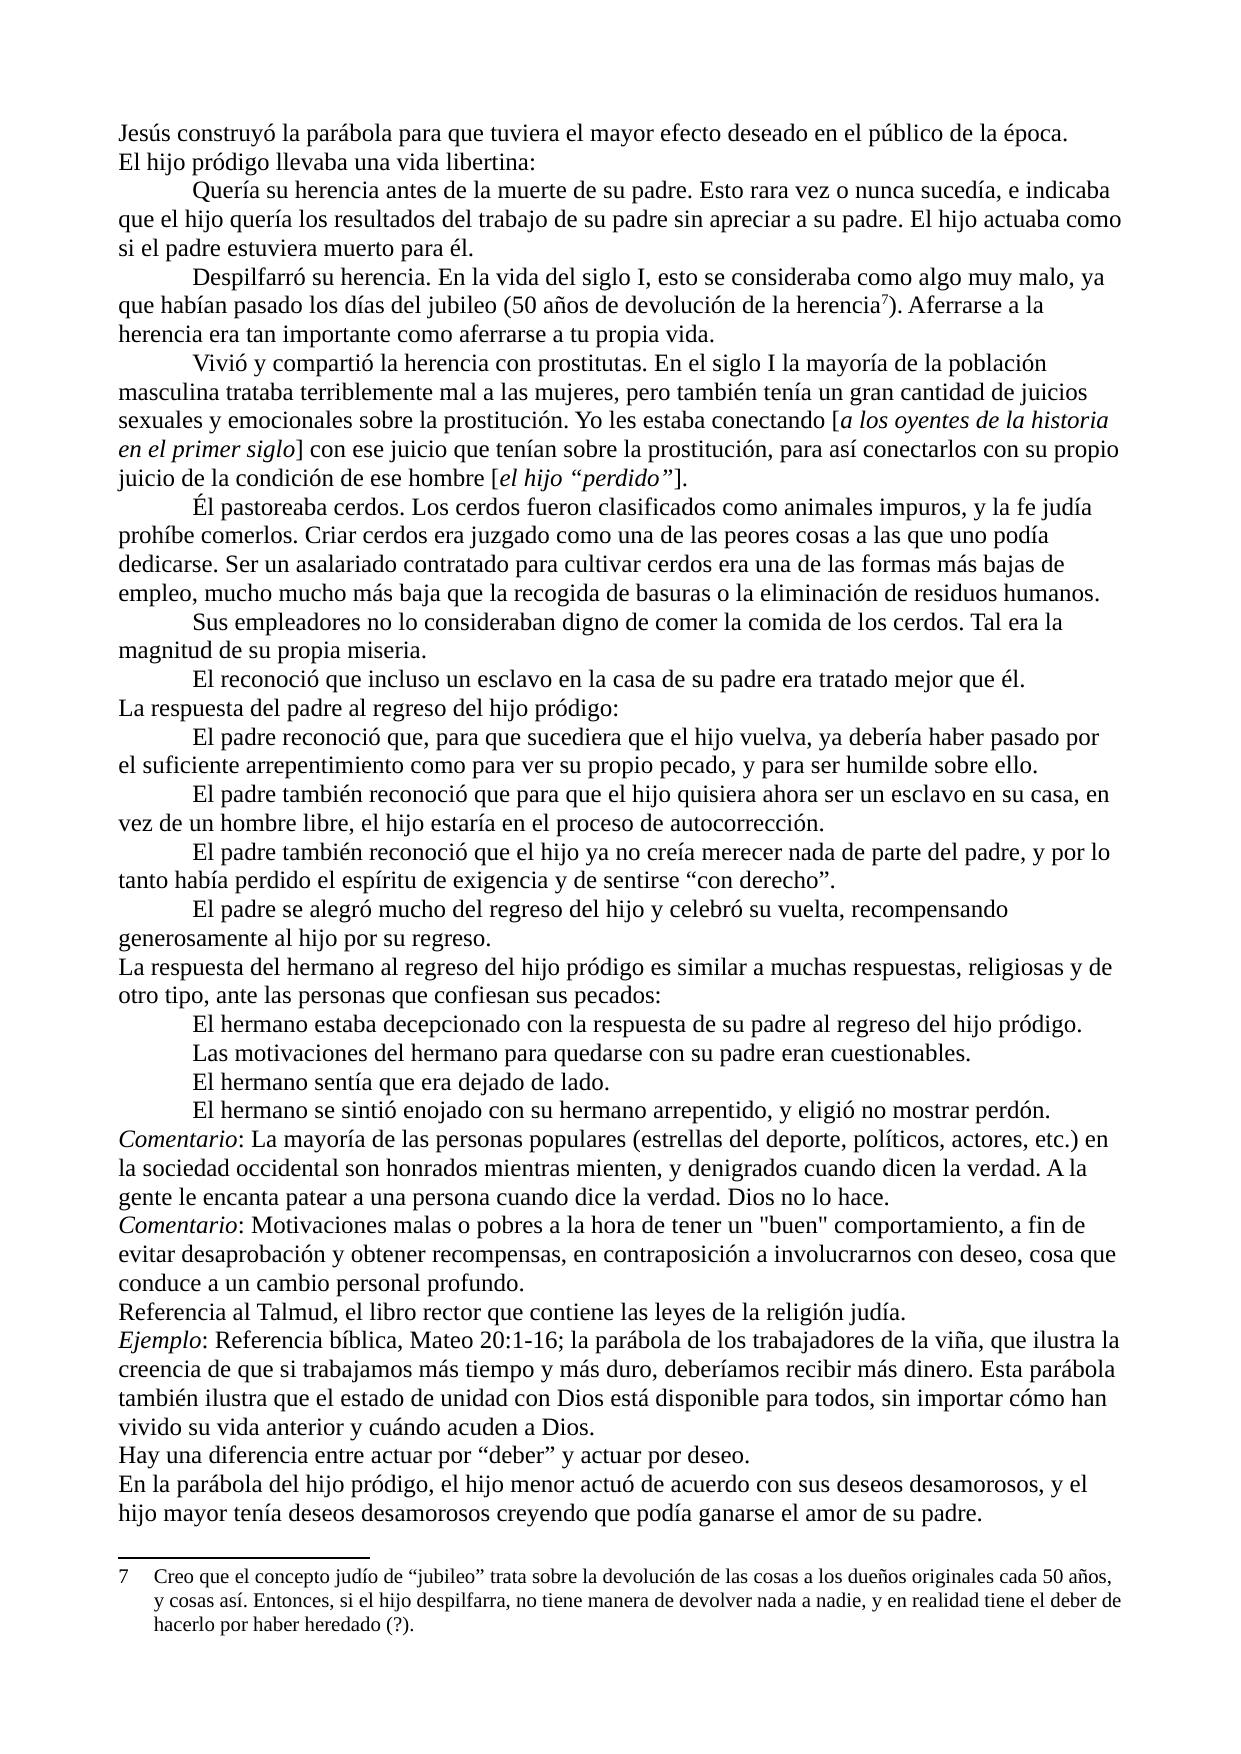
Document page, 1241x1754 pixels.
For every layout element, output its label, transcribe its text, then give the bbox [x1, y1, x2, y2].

text Ejemplo: Referencia bíblica, Mateo 20:1-16; la parábola de los trabajadores de la viña, que ilustra la creencia de que si trabajamos más tiempo y más duro, deberíamos recibir más dinero. Esta parábola también ilustra que el estado de unidad con Dios está disponible para todos, sin importar cómo han vivido su vida anterior y cuándo acuden a Dios. [118, 1326, 1122, 1441]
text Despilfarró su herencia. En la vida del siglo I, esto se consideraba como algo muy malo, ya que habían pasado los días del jubileo (50 años de devolución de la herencia). Aferrarse a la herencia era tan importante como aferrarse a tu propia vida. [118, 262, 1122, 348]
text El padre también reconoció que el hijo ya no creía merecer nada de parte del padre, y por lo tanto había perdido el espíritu de exigencia y de sentirse “con derecho”. [118, 837, 1122, 894]
text Él pastoreaba cerdos. Los cerdos fueron clasificados como animales impuros, y la fe judía prohíbe comerlos. Criar cerdos era juzgado como una de las peores cosas a las que uno podía dedicarse. Ser un asalariado contratado para cultivar cerdos era una de las formas más bajas de empleo, mucho mucho más baja que la recogida de basuras o la eliminación de residuos humanos. [118, 492, 1122, 607]
text El hermano estaba decepcionado con la respuesta de su padre al regreso del hijo pródigo. [118, 1009, 1122, 1038]
text Sus empleadores no lo consideraban digno de comer la comida de los cerdos. Tal era la magnitud de su propia miseria. [118, 607, 1122, 664]
text Vivió y compartió la herencia con prostitutas. En el siglo I la mayoría de la población masculina trataba terriblemente mal a las mujeres, pero también tenía un gran cantidad de juicios sexuales y emocionales sobre la prostitución. Yo les estaba conectando [a los oyentes de la historia en el primer siglo] con ese juicio que tenían sobre la prostitución, para así conectarlos con su propio juicio de la condición de ese hombre [el hijo “perdido”]. [118, 348, 1122, 492]
text Comentario: La mayoría de las personas populares (estrellas del deporte, políticos, actores, etc.) en [118, 1124, 1122, 1153]
text El padre también reconoció que para que el hijo quisiera ahora ser un esclavo en su casa, en vez de un hombre libre, el hijo estaría en el proceso de autocorrección. [118, 779, 1122, 837]
text El padre reconoció que, para que sucediera que el hijo vuelva, ya debería haber pasado por el suficiente arrepentimiento como para ver su propio pecado, y para ser humilde sobre ello. [118, 722, 1122, 779]
text Jesús construyó la parábola para que tuviera el mayor efecto deseado en el público de la época. [118, 118, 1122, 147]
text Hay una diferencia entre actuar por “deber” y actuar por deseo. [118, 1441, 1122, 1469]
text Creo que el concepto judío de “jubileo” trata sobre la devolución de las cosas a los dueños originales cada 50 años, y cosas así. Entonces, si el hijo despilfarra, no tiene manera de devolver nada a nadie, y en realidad tiene el deber de hacerlo por haber heredado (?). [118, 1564, 1122, 1636]
text El hermano se sintió enojado con su hermano arrepentido, y eligió no mostrar perdón. [118, 1096, 1122, 1124]
text El hijo pródigo llevaba una vida libertina: Quería su herencia antes de la muerte de su padre. Esto rara vez o nunca sucedía, e indicaba que el hijo quería los resultados del trabajo de su padre sin apreciar a su padre. El hijo actuaba como si el padre estuviera muerto para él. [118, 147, 1122, 262]
text En la parábola del hijo pródigo, el hijo menor actuó de acuerdo con sus deseos desamorosos, y el hijo mayor tenía deseos desamorosos creyendo que podía ganarse el amor de su padre. [118, 1469, 1122, 1527]
text El padre se alegró mucho del regreso del hijo y celebró su vuelta, recompensando generosamente al hijo por su regreso. [118, 894, 1122, 952]
text El hermano sentía que era dejado de lado. [118, 1067, 1122, 1096]
text La respuesta del padre al regreso del hijo pródigo: [118, 693, 1122, 722]
text El reconoció que incluso un esclavo en la casa de su padre era tratado mejor que él. [118, 664, 1122, 693]
text Las motivaciones del hermano para quedarse con su padre eran cuestionables. [118, 1038, 1122, 1067]
text La respuesta del hermano al regreso del hijo pródigo es similar a muchas respuestas, religiosas y de otro tipo, ante las personas que confiesan sus pecados: [118, 952, 1122, 1009]
text Referencia al Talmud, el libro rector que contiene las leyes de la religión judía. [118, 1297, 1122, 1326]
text la sociedad occidental son honrados mientras mienten, y denigrados cuando dicen la verdad. A la gente le encanta patear a una persona cuando dice la verdad. Dios no lo hace. Comentario: Motivaciones malas o pobres a la hora de tener un "buen" comportamiento, a fin de evitar desaprobación y obtener recompensas, en contraposición a involucrarnos con deseo, cosa que conduce a un cambio personal profundo. [118, 1153, 1122, 1297]
